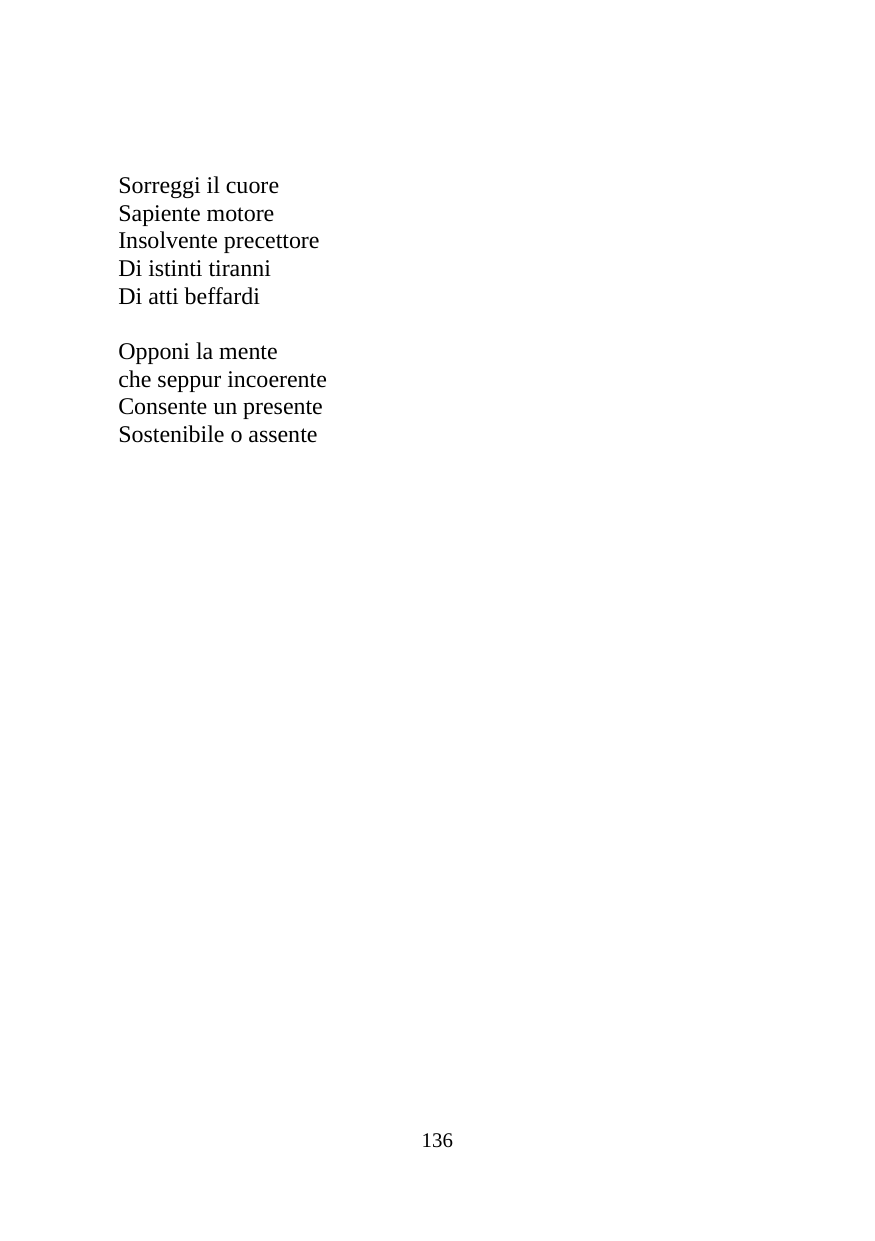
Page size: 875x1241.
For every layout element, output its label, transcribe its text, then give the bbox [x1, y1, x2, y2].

text Consente un presente [88, 392, 786, 420]
text Sorreggi il cuore [88, 171, 786, 199]
text Insolvente precettore [88, 227, 786, 254]
text Di istinti tiranni [88, 254, 786, 282]
text Opponi la mente [88, 337, 786, 364]
text che seppur incoerente [88, 364, 786, 392]
text Sostenibile o assente [88, 420, 786, 447]
text Sapiente motore [88, 199, 786, 227]
text Di atti beffardi [88, 282, 786, 309]
